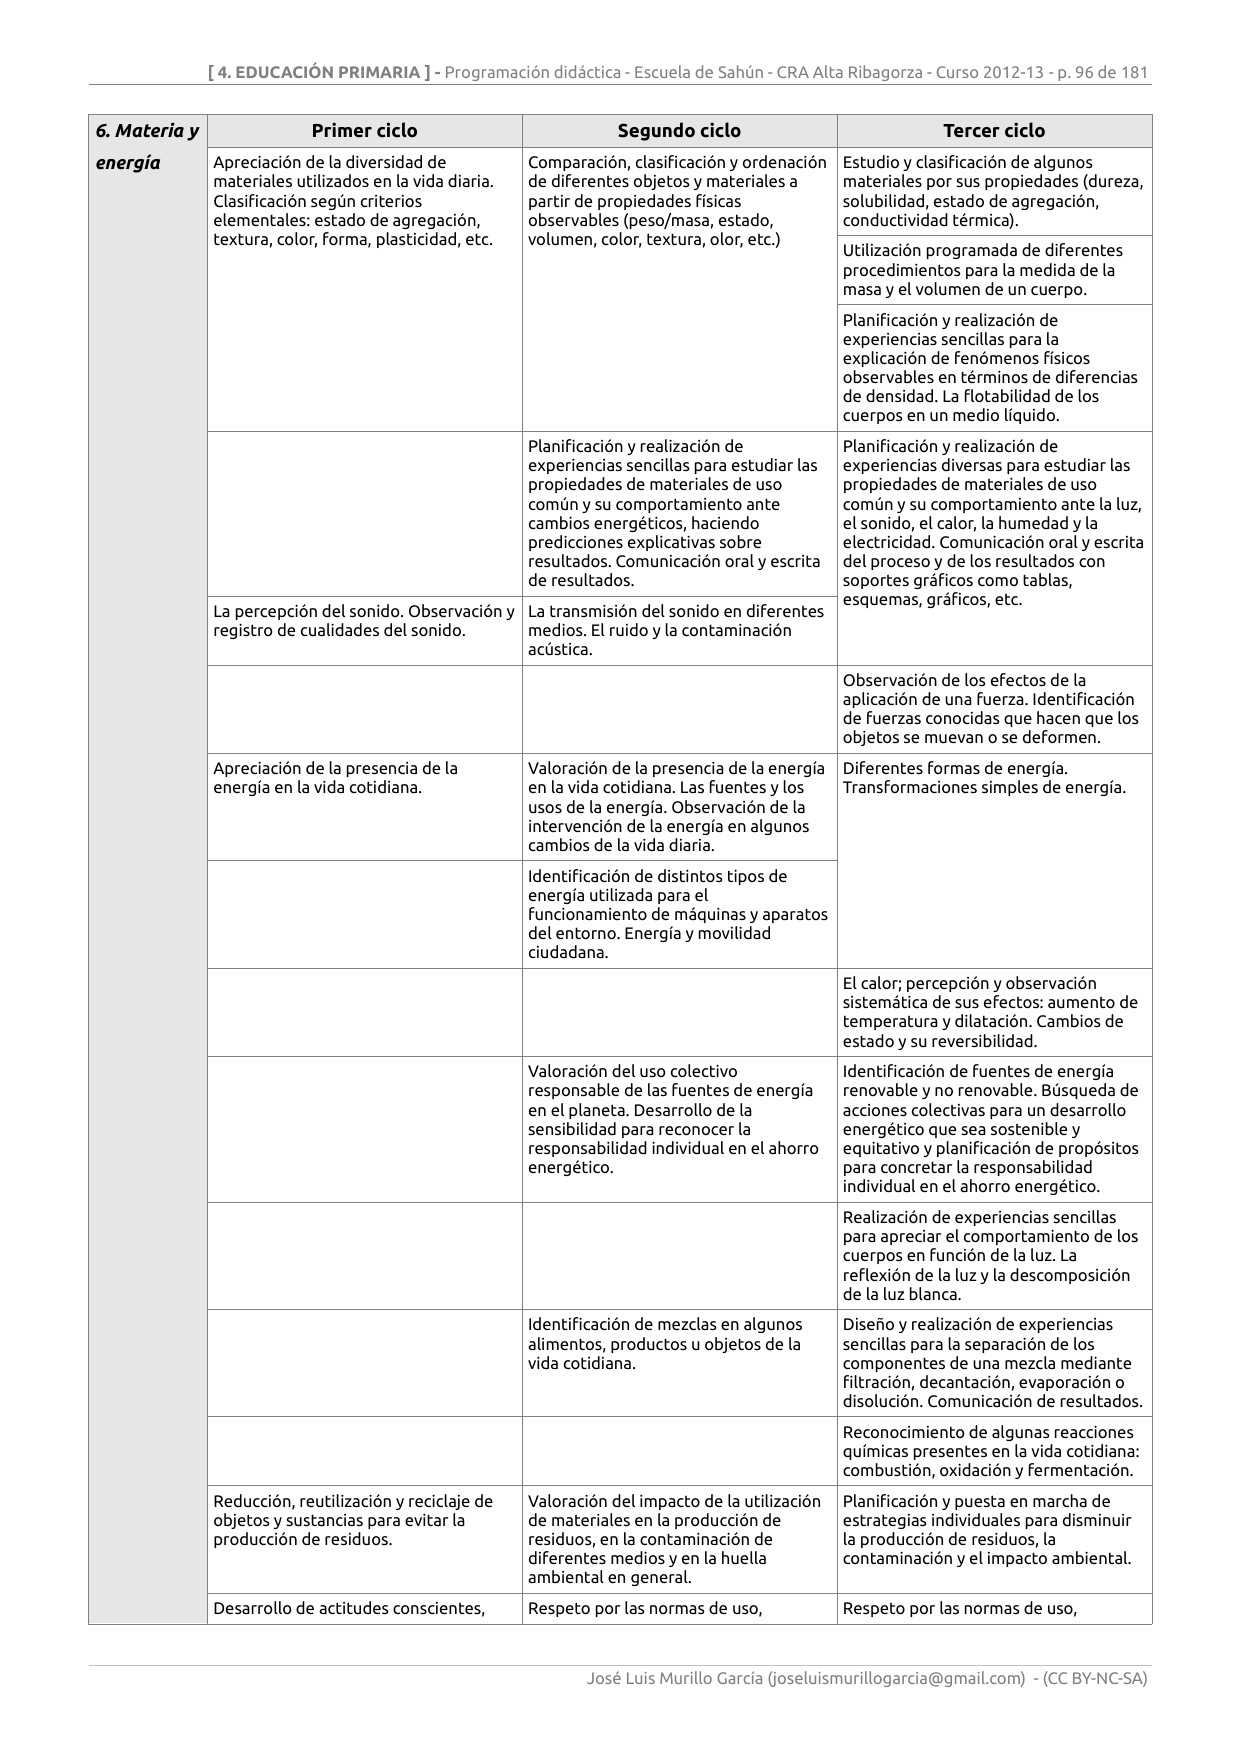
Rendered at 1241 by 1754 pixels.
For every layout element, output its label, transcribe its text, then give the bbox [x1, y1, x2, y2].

table_cell La percepción del sonido. Observación y registro de cualidades del sonido. [208, 597, 522, 664]
table_cell Observación de los efectos de la aplicación de una fuerza. Identificación de fuerzas conocidas que hacen que los objetos se muevan o se deformen. [838, 666, 1152, 753]
table_header Tercer ciclo [838, 115, 1152, 147]
table_header 6. Materia y energía [89, 115, 207, 1623]
table_cell Estudio y clasificación de algunos materiales por sus propiedades (dureza, solubilidad, estado de agregación, conductividad térmica). [838, 148, 1152, 235]
table_cell Comparación, clasificación y ordenación de diferentes objetos y materiales a partir de propiedades físicas observables (peso/masa, estado, volumen, color, textura, olor, etc.) [523, 148, 837, 431]
table_cell Apreciación de la presencia de la energía en la vida cotidiana. [208, 754, 522, 860]
table_cell Diseño y realización de experiencias sencillas para la separación de los componentes de una mezcla mediante filtración, decantación, evaporación o disolución. Comunicación de resultados. [838, 1310, 1152, 1416]
table_cell [208, 969, 522, 1056]
table_cell [523, 666, 837, 753]
table_cell [208, 666, 522, 753]
table_cell Identificación de distintos tipos de energía utilizada para el funcionamiento de máquinas y aparatos del entorno. Energía y movilidad ciudadana. [523, 861, 837, 968]
table_cell [523, 1417, 837, 1485]
table_cell Realización de experiencias sencillas para apreciar el comportamiento de los cuerpos en función de la luz. La reflexión de la luz y la descomposición de la luz blanca. [838, 1203, 1152, 1309]
table_cell [208, 432, 522, 596]
table_cell [208, 861, 522, 968]
table_cell Planificación y realización de experiencias diversas para estudiar las propiedades de materiales de uso común y su comportamiento ante la luz, el sonido, el calor, la humedad y la electricidad. Comunicación oral y escrita del proceso y de los resultados con soportes gráficos como tablas, esquemas, gráficos, etc. [838, 432, 1152, 664]
table_cell [523, 1203, 837, 1309]
table_cell Planificación y realización de experiencias sencillas para estudiar las propiedades de materiales de uso común y su comportamiento ante cambios energéticos, haciendo predicciones explicativas sobre resultados. Comunicación oral y escrita de resultados. [523, 432, 837, 596]
table_cell [208, 1310, 522, 1416]
table_header Primer ciclo [208, 115, 522, 147]
table_cell Identificación de fuentes de energía renovable y no renovable. Búsqueda de acciones colectivas para un desarrollo energético que sea sostenible y equitativo y planificación de propósitos para concretar la responsabilidad individual en el ahorro energético. [838, 1057, 1152, 1202]
table_cell Valoración del uso colectivo responsable de las fuentes de energía en el planeta. Desarrollo de la sensibilidad para reconocer la responsabilidad individual en el ahorro energético. [523, 1057, 837, 1202]
table_cell [208, 1203, 522, 1309]
table_cell El calor; percepción y observación sistemática de sus efectos: aumento de temperatura y dilatación. Cambios de estado y su reversibilidad. [838, 969, 1152, 1056]
table_cell Reconocimiento de algunas reacciones químicas presentes en la vida cotidiana: combustión, oxidación y fermentación. [838, 1417, 1152, 1485]
table_cell Respeto por las normas de uso, [523, 1594, 837, 1623]
table_cell Valoración de la presencia de la energía en la vida cotidiana. Las fuentes y los usos de la energía. Observación de la intervención de la energía en algunos cambios de la vida diaria. [523, 754, 837, 860]
table_cell Planificación y puesta en marcha de estrategias individuales para disminuir la producción de residuos, la contaminación y el impacto ambiental. [838, 1486, 1152, 1593]
table_header Segundo ciclo [523, 115, 837, 147]
table_cell [523, 969, 837, 1056]
table_cell Desarrollo de actitudes conscientes, [208, 1594, 522, 1623]
table_cell Planificación y realización de experiencias sencillas para la explicación de fenómenos físicos observables en términos de diferencias de densidad. La flotabilidad de los cuerpos en un medio líquido. [838, 305, 1152, 431]
table_cell Identificación de mezclas en algunos alimentos, productos u objetos de la vida cotidiana. [523, 1310, 837, 1416]
table_cell Reducción, reutilización y reciclaje de objetos y sustancias para evitar la producción de residuos. [208, 1486, 522, 1593]
table_cell Respeto por las normas de uso, [838, 1594, 1152, 1623]
table_cell [208, 1057, 522, 1202]
table_cell [208, 1417, 522, 1485]
table_cell Diferentes formas de energía. Transformaciones simples de energía. [838, 754, 1152, 968]
table_cell Apreciación de la diversidad de materiales utilizados en la vida diaria. Clasificación según criterios elementales: estado de agregación, textura, color, forma, plasticidad, etc. [208, 148, 522, 431]
table_cell La transmisión del sonido en diferentes medios. El ruido y la contaminación acústica. [523, 597, 837, 664]
table_cell Valoración del impacto de la utilización de materiales en la producción de residuos, en la contaminación de diferentes medios y en la huella ambiental en general. [523, 1486, 837, 1593]
table_cell Utilización programada de diferentes procedimientos para la medida de la masa y el volumen de un cuerpo. [838, 236, 1152, 304]
